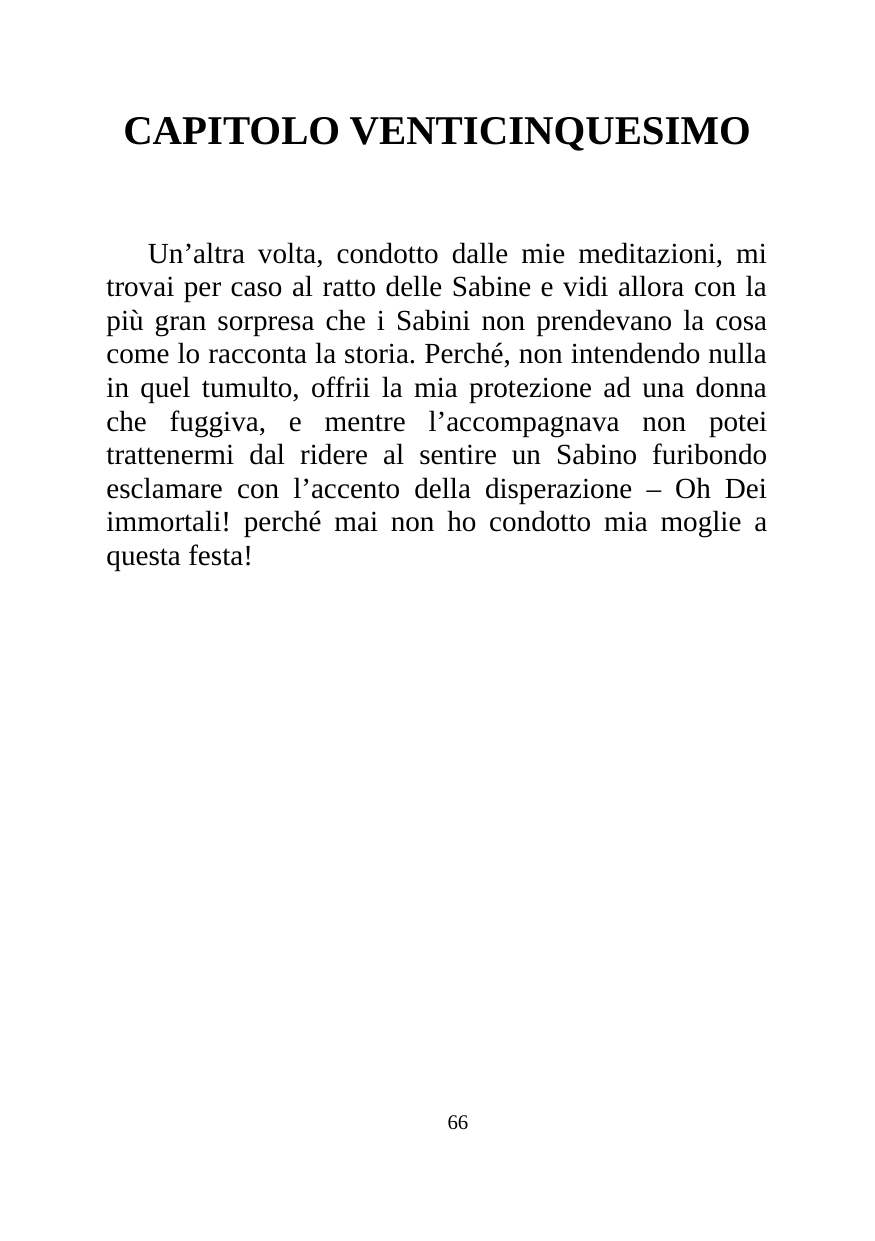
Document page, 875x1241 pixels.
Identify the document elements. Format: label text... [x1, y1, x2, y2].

subtitle CAPITOLO VENTICINQUESIMO [106, 106, 768, 153]
text Un’altra volta, condotto dalle mie meditazioni, mi trovai per caso al ratto delle Sabine e vidi allora con la più gran sorpresa che i Sabini non prendevano la cosa come lo racconta la storia. Perché, non intendendo nulla in quel tumulto, offrii la mia protezione ad una donna che fuggiva, e mentre l’accompagnava non potei trattenermi dal ridere al sentire un Sabino furibondo esclamare con l’accento della disperazione – Oh Dei immortali! perché mai non ho condotto mia moglie a questa festa! [106, 236, 768, 571]
